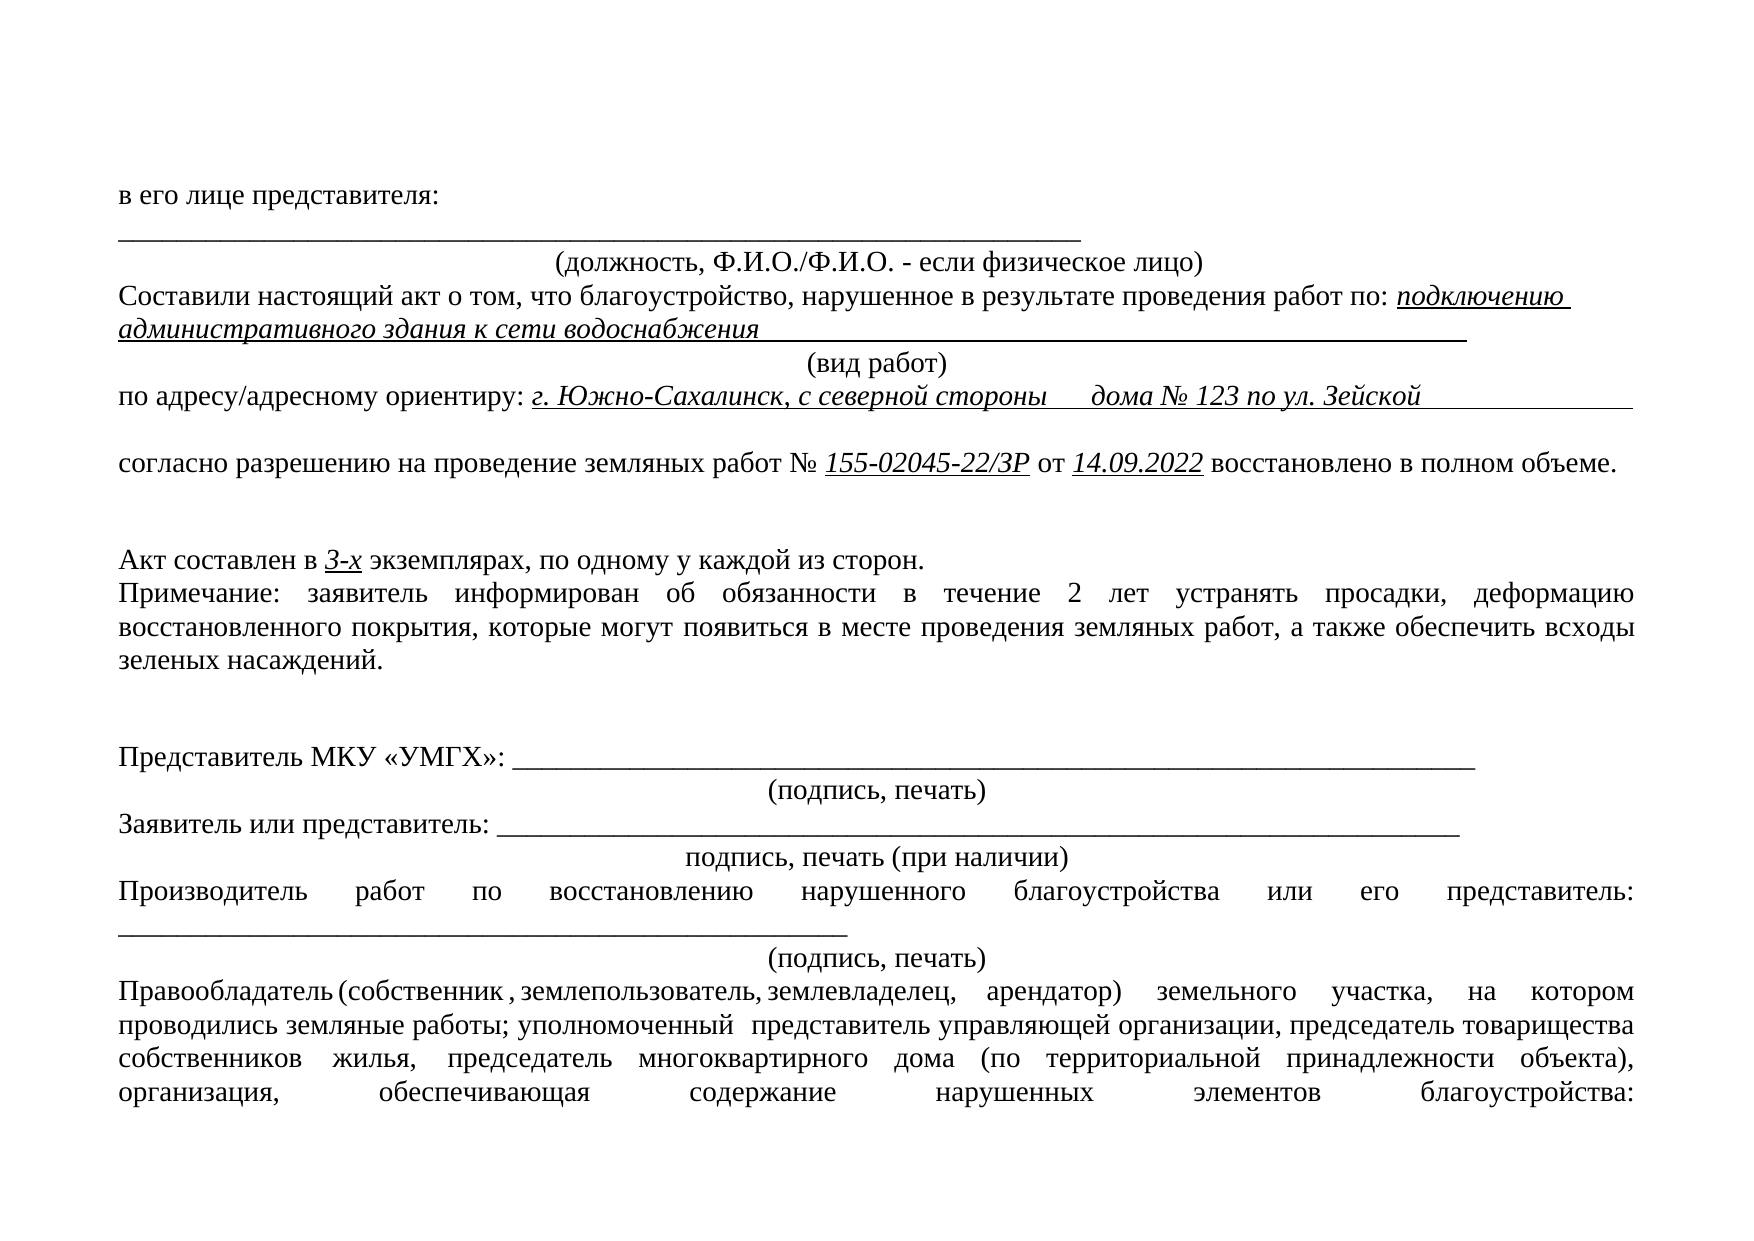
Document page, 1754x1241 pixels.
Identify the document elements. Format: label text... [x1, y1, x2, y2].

text Составили настоящий акт о том, что благоустройство, нарушенное в результате проведения работ по: подключению административного здания к сети водоснабжения [118, 278, 1636, 345]
text (подпись, печать) [118, 772, 1636, 806]
text Производитель работ по восстановлению нарушенного благоустройства или его представитель: __________________________________________________ [118, 873, 1636, 940]
text Акт составлен в 3-х экземплярах, по одному у каждой из сторон. [118, 542, 1636, 575]
text Правообладатель (собственник , землепользователь, землевладелец, арендатор) земельного участка, на котором проводились земляные работы; уполномоченный представитель управляющей организации, председатель товарищества собственников жилья, председатель многоквартирного дома (по территориальной принадлежности объекта), организация, обеспечивающая содержание нарушенных элементов благоустройства: [118, 973, 1636, 1108]
text Заявитель или представитель: __________________________________________________________________ [118, 806, 1636, 839]
text (вид работ) [118, 345, 1636, 378]
text в его лице представителя: [118, 177, 1636, 211]
text (подпись, печать) [118, 940, 1636, 973]
text Примечание: заявитель информирован об обязанности в течение 2 лет устранять просадки, деформацию восстановленного покрытия, которые могут появиться в месте проведения земляных работ, а также обеспечить всходы зеленых насаждений. [118, 575, 1636, 676]
text Представитель МКУ «УМГХ»: __________________________________________________________________ [118, 739, 1636, 772]
text __________________________________________________________________ [118, 211, 1636, 244]
text по адресу/адресному ориентиру: г. Южно-Сахалинск, с северной стороны дома № 123 по ул. Зейской [118, 378, 1636, 412]
text согласно разрешению на проведение земляных работ № 155-02045-22/ЗР от 14.09.2022 восстановлено в полном объеме. [118, 446, 1636, 479]
text (должность, Ф.И.О./Ф.И.О. - если физическое лицо) [118, 244, 1636, 278]
text подпись, печать (при наличии) [118, 839, 1636, 873]
